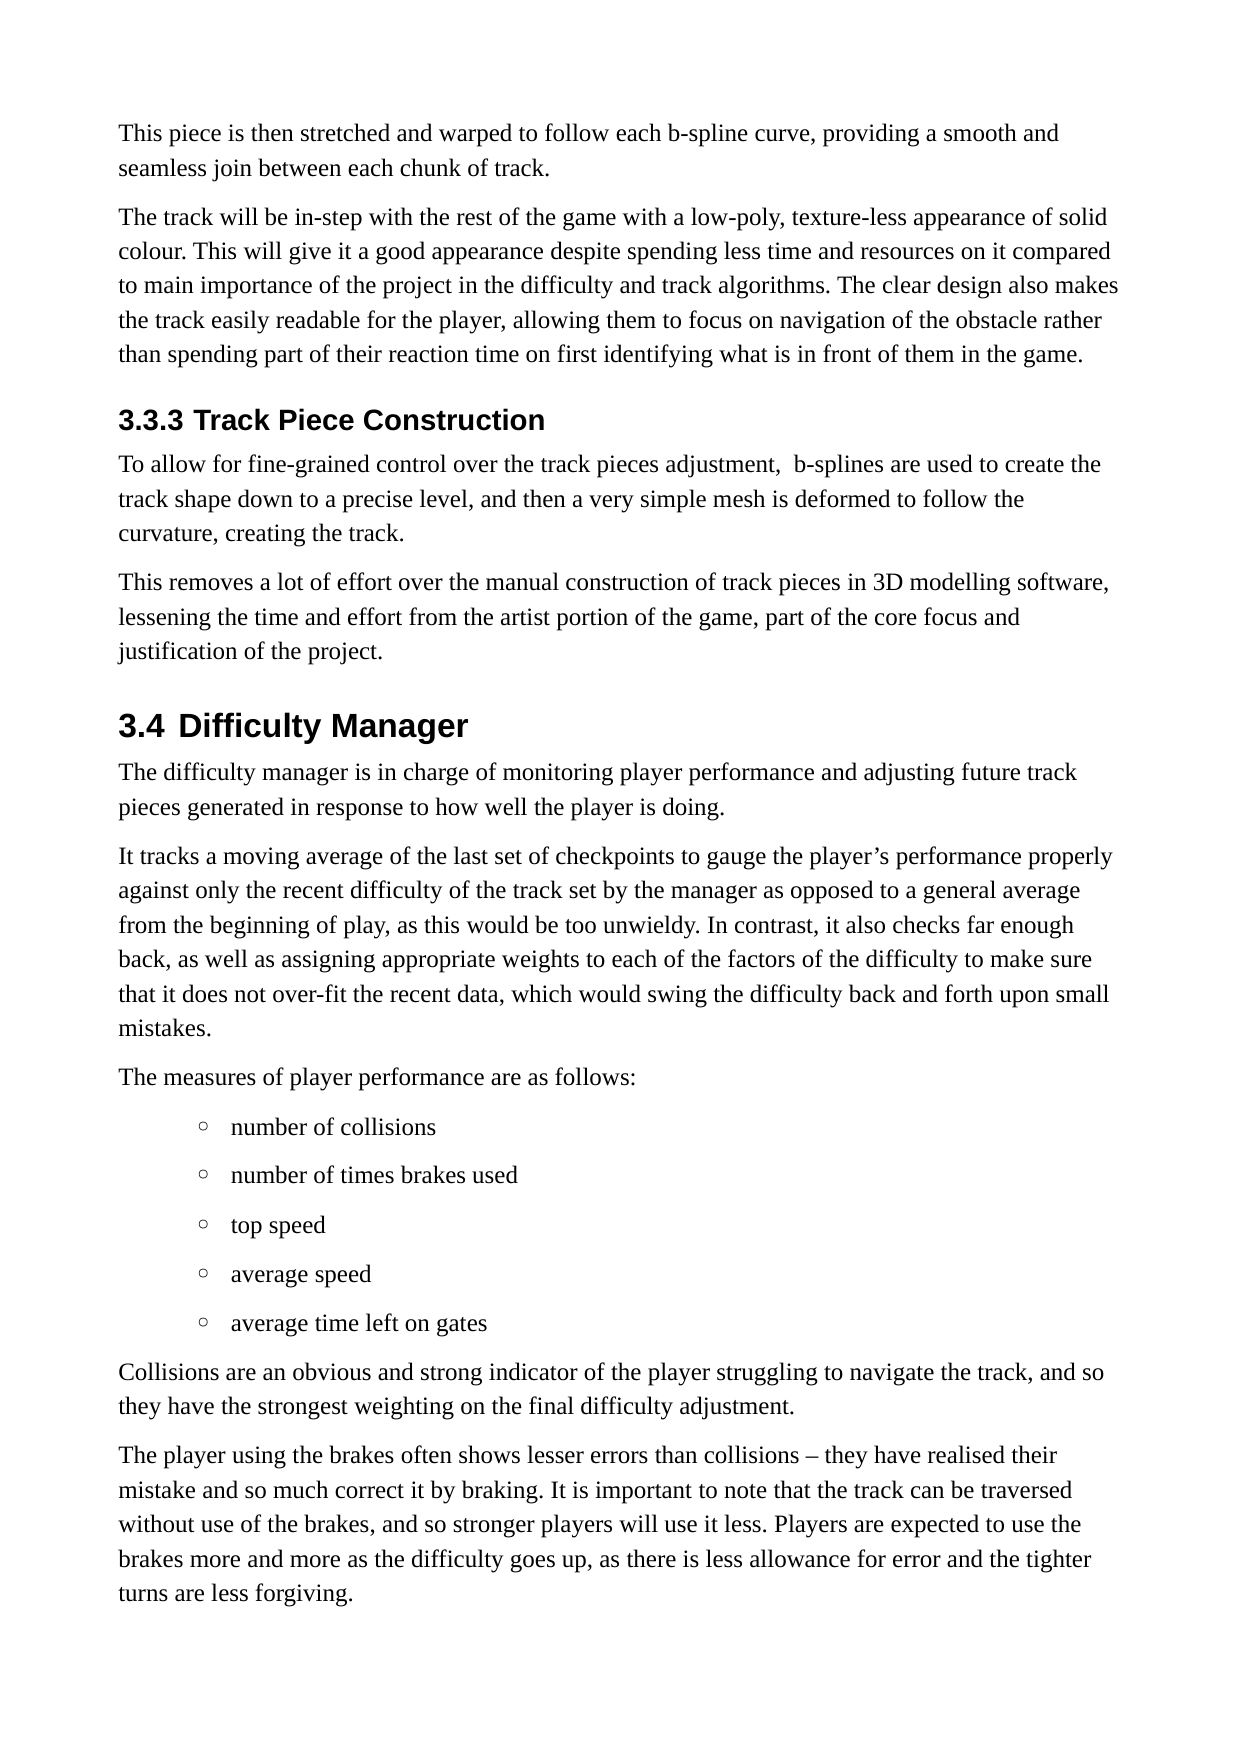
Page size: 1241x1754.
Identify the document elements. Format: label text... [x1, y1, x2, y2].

list number of collisions [193, 1112, 1122, 1140]
list average speed [193, 1259, 1122, 1287]
text This removes a lot of effort over the manual construction of track pieces in 3D modelling software, lessening the time and effort from the artist portion of the game, part of the core focus and justification of the project. [118, 567, 1122, 665]
list number of times brakes used [193, 1161, 1122, 1189]
text The measures of player performance are as follows: [118, 1062, 1122, 1091]
text It tracks a moving average of the last set of checkpoints to gauge the player’s performance properly against only the recent difficulty of the track set by the manager as opposed to a general average from the beginning of play, as this would be too unwieldy. In contrast, it also checks far enough back, as well as assigning appropriate weights to each of the factors of the difficulty to make sure that it does not over-fit the recent data, which would swing the difficulty back and forth upon small mistakes. [118, 841, 1122, 1042]
text The track will be in-step with the rest of the game with a low-poly, texture-less appearance of solid colour. This will give it a good appearance despite spending less time and resources on it compared to main importance of the project in the difficulty and track algorithms. The clear design also makes the track easily readable for the player, allowing them to focus on navigation of the obstacle rather than spending part of their reaction time on first identifying what is in front of them in the game. [118, 202, 1122, 368]
subtitle Track Piece Construction [118, 403, 1122, 437]
list average time left on gates [193, 1308, 1122, 1337]
subtitle Difficulty Manager [118, 706, 1122, 745]
text This piece is then stretched and warped to follow each b-spline curve, providing a smooth and seamless join between each chunk of track. [118, 118, 1122, 181]
text To allow for fine-grained control over the track pieces adjustment, b-splines are used to create the track shape down to a precise level, and then a very simple mesh is deformed to follow the curvature, creating the track. [118, 449, 1122, 547]
text Collisions are an obvious and strong indicator of the player struggling to navigate the track, and so they have the strongest weighting on the final difficulty adjustment. [118, 1357, 1122, 1420]
text The difficulty manager is in charge of monitoring player performance and adjusting future track pieces generated in response to how well the player is doing. [118, 757, 1122, 821]
list top speed [193, 1210, 1122, 1238]
text The player using the brakes often shows lesser errors than collisions – they have realised their mistake and so much correct it by braking. It is important to note that the track can be traversed without use of the brakes, and so stronger players will use it less. Players are expected to use the brakes more and more as the difficulty goes up, as there is less allowance for error and the tighter turns are less forgiving. [118, 1440, 1122, 1607]
